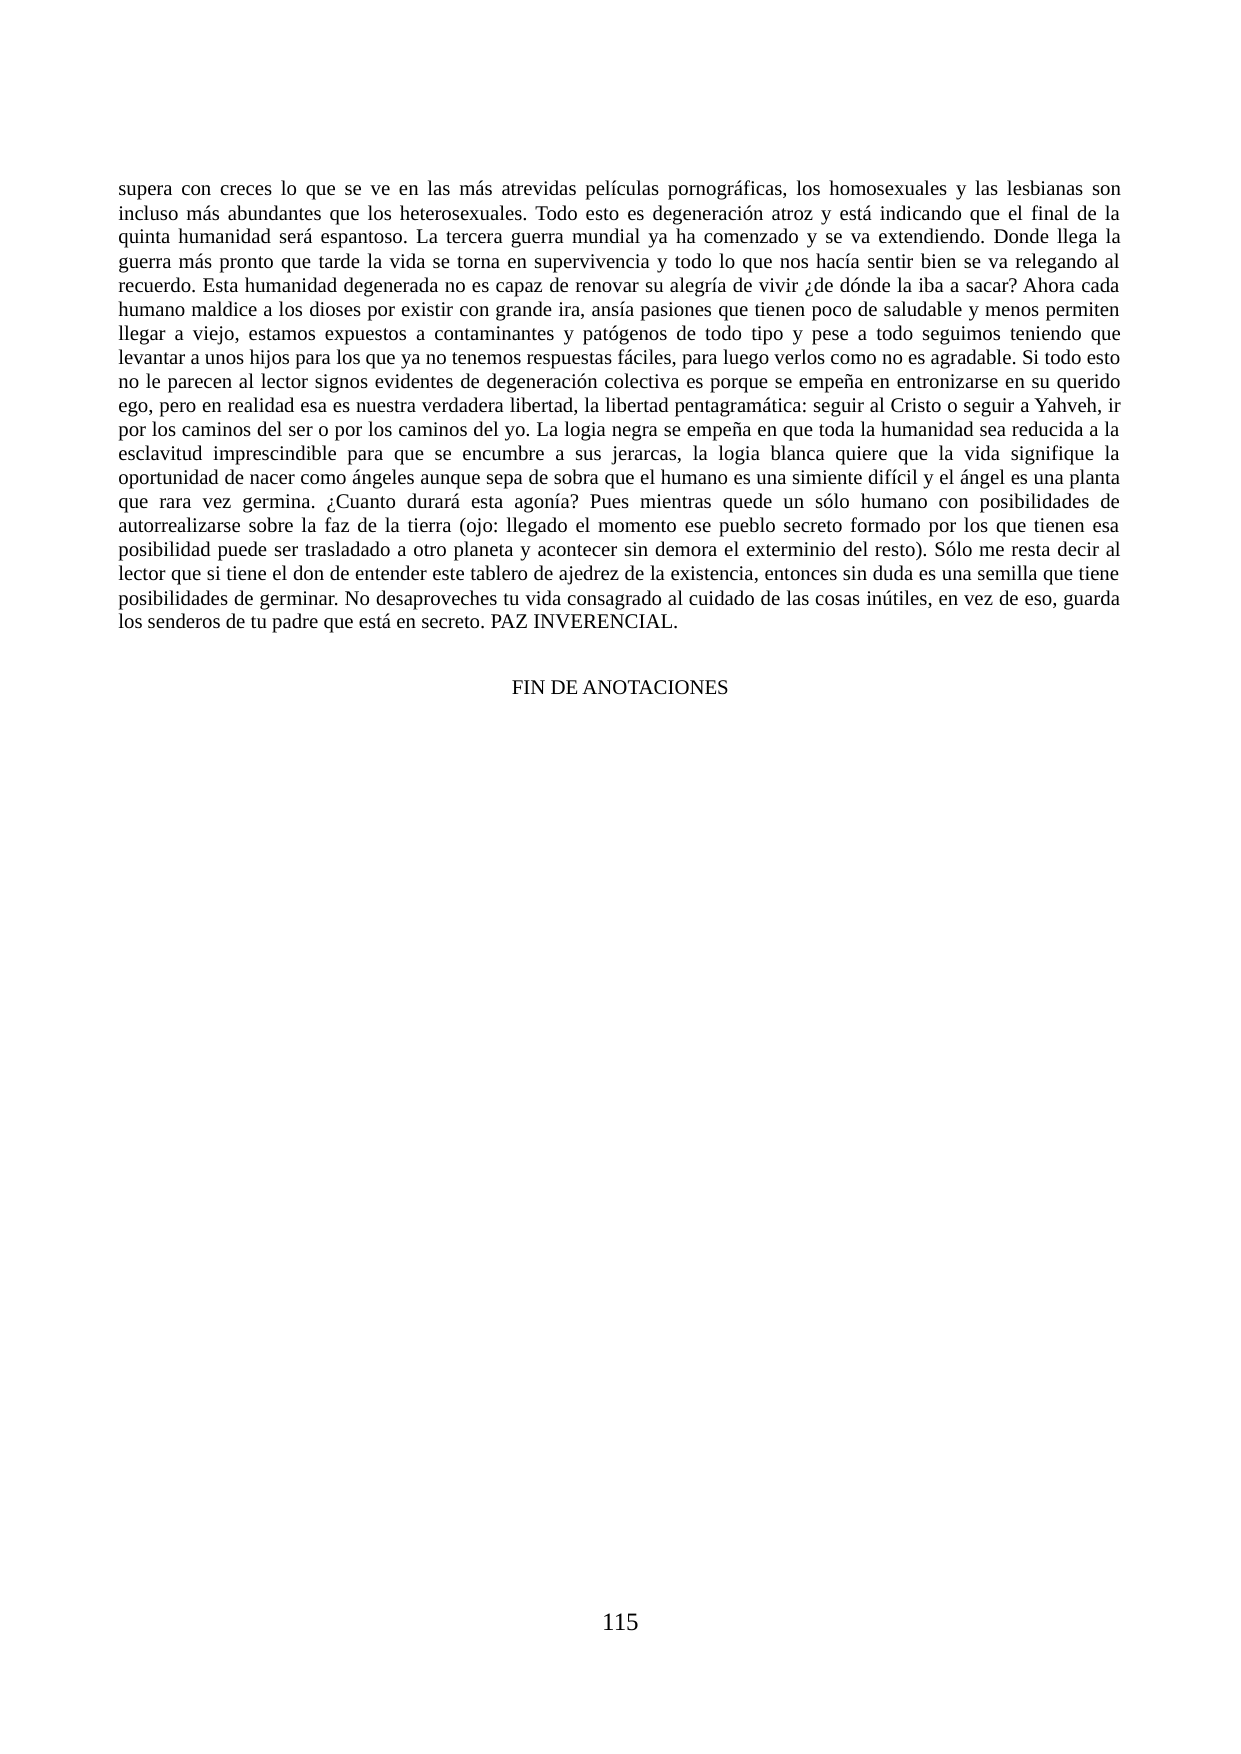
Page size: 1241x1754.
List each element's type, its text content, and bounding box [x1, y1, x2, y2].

text supera con creces lo que se ve en las más atrevidas películas pornográficas, los homosexuales y las lesbianas son incluso más abundantes que los heterosexuales. Todo esto es degeneración atroz y está indicando que el final de la quinta humanidad será espantoso. La tercera guerra mundial ya ha comenzado y se va extendiendo. Donde llega la guerra más pronto que tarde la vida se torna en supervivencia y todo lo que nos hacía sentir bien se va relegando al recuerdo. Esta humanidad degenerada no es capaz de renovar su alegría de vivir ¿de dónde la iba a sacar? Ahora cada humano maldice a los dioses por existir con grande ira, ansía pasiones que tienen poco de saludable y menos permiten llegar a viejo, estamos expuestos a contaminantes y patógenos de todo tipo y pese a todo seguimos teniendo que levantar a unos hijos para los que ya no tenemos respuestas fáciles, para luego verlos como no es agradable. Si todo esto no le parecen al lector signos evidentes de degeneración colectiva es porque se empeña en entronizarse en su querido ego, pero en realidad esa es nuestra verdadera libertad, la libertad pentagramática: seguir al Cristo o seguir a Yahveh, ir por los caminos del ser o por los caminos del yo. La logia negra se empeña en que toda la humanidad sea reducida a la esclavitud imprescindible para que se encumbre a sus jerarcas, la logia blanca quiere que la vida signifique la oportunidad de nacer como ángeles aunque sepa de sobra que el humano es una simiente difícil y el ángel es una planta que rara vez germina. ¿Cuanto durará esta agonía? Pues mientras quede un sólo humano con posibilidades de autorrealizarse sobre la faz de la tierra (ojo: llegado el momento ese pueblo secreto formado por los que tienen esa posibilidad puede ser trasladado a otro planeta y acontecer sin demora el exterminio del resto). Sólo me resta decir al lector que si tiene el don de entender este tablero de ajedrez de la existencia, entonces sin duda es una semilla que tiene posibilidades de germinar. No desaproveches tu vida consagrado al cuidado de las cosas inútiles, en vez de eso, guarda los senderos de tu padre que está en secreto. PAZ INVERENCIAL. [118, 176, 1122, 633]
text FIN DE ANOTACIONES [118, 675, 1122, 699]
